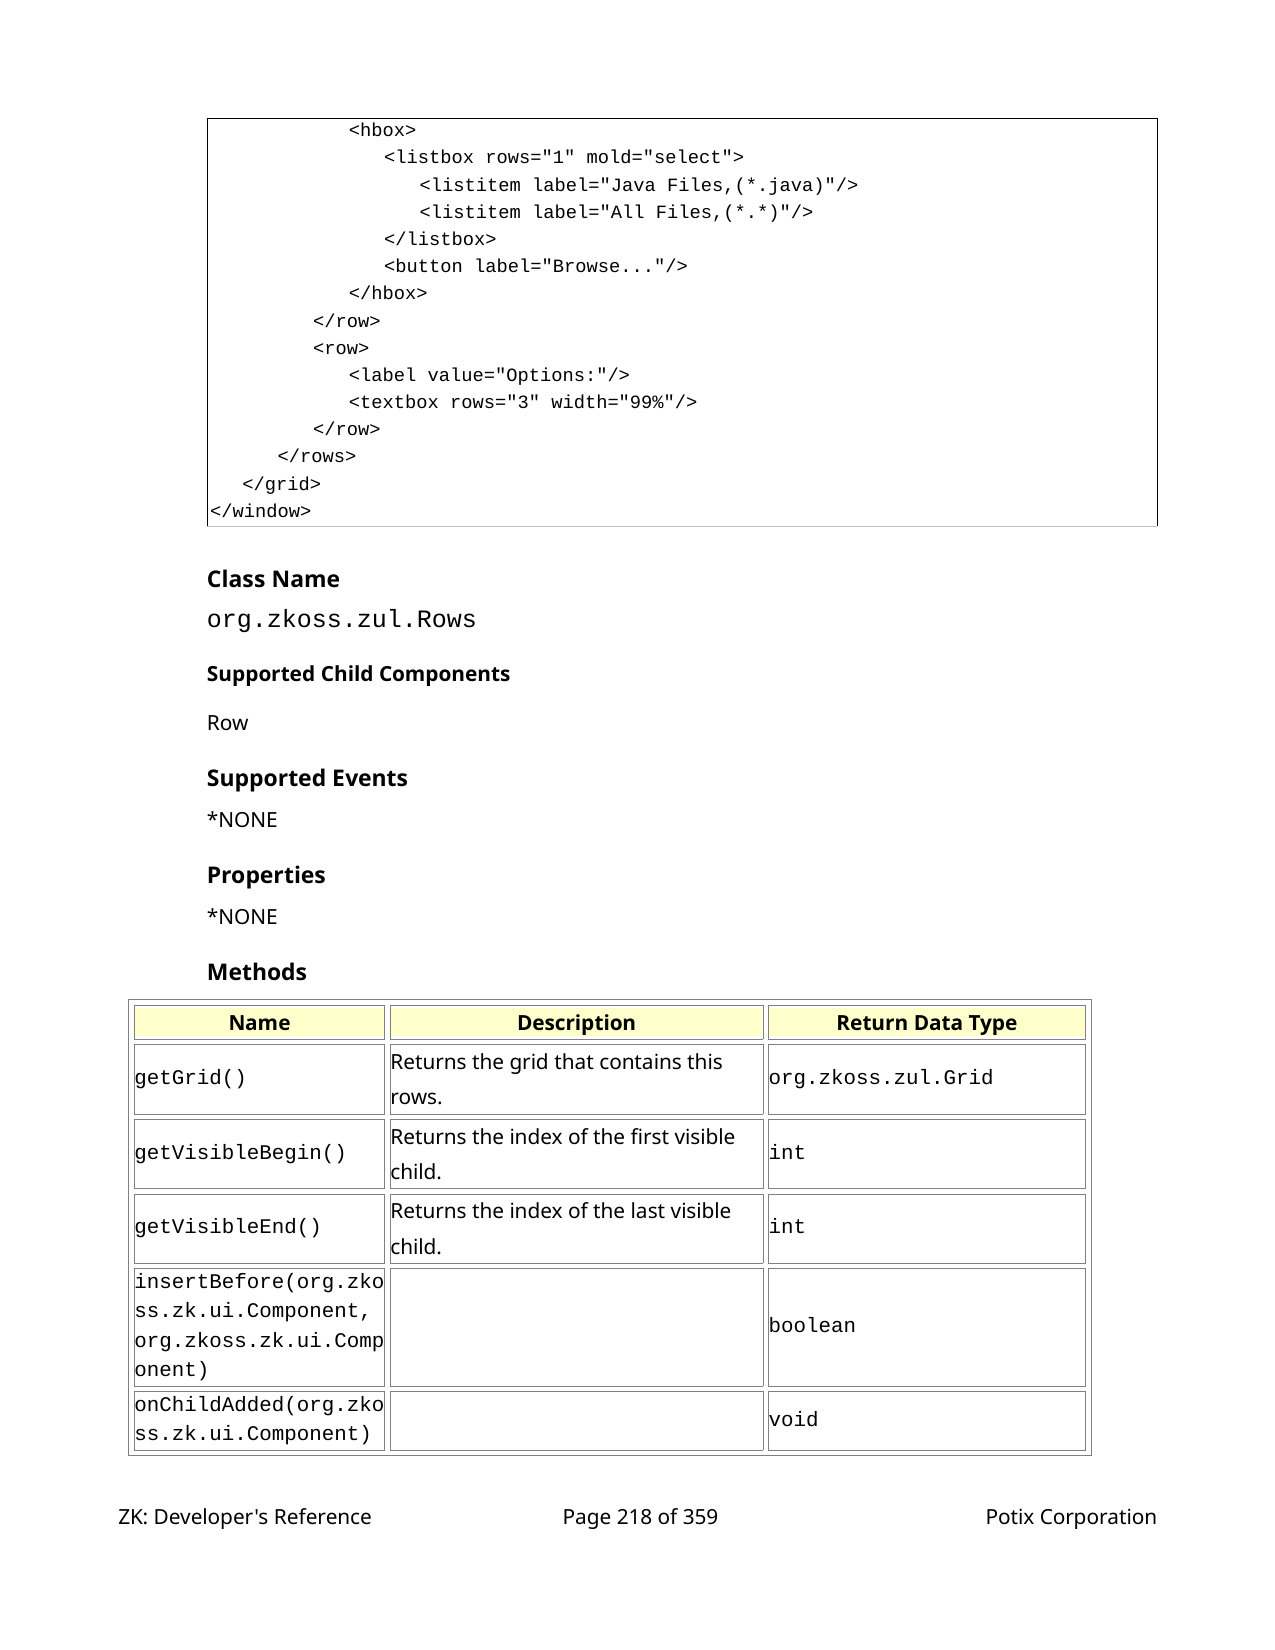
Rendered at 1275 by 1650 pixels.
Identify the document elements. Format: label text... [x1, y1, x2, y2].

table_cell getVisibleEnd() [131, 1188, 387, 1263]
text <hbox> [208, 119, 1157, 142]
table_cell insertBefore(org.zkoss.zk.ui.Component, org.zkoss.zk.ui.Component) [131, 1263, 387, 1386]
table_cell boolean [765, 1263, 1088, 1386]
table_cell void [765, 1386, 1088, 1450]
text </row> [208, 308, 1157, 333]
text </window> [208, 499, 1157, 526]
table_header Name [131, 1000, 387, 1039]
text Row [207, 708, 1157, 737]
table_cell [391, 1269, 763, 1386]
table_cell Returns the index of the first visible child. [387, 1114, 765, 1188]
text <row> [208, 336, 1157, 360]
subtitle Class Name [207, 563, 1157, 594]
table_cell [391, 1392, 763, 1450]
table_header Return Data Type [765, 1000, 1088, 1039]
text </listbox> [208, 227, 1157, 251]
text <textbox rows="3" width="99%"/> [208, 390, 1157, 414]
table_cell onChildAdded(org.zkoss.zk.ui.Component) [131, 1386, 387, 1450]
subtitle Supported Events [207, 762, 1157, 793]
text *NONE [207, 902, 1157, 931]
text *NONE [207, 805, 1157, 834]
table_cell [387, 1386, 765, 1450]
text </rows> [208, 444, 1157, 469]
table_cell Returns the grid that contains this rows. [387, 1039, 765, 1113]
table_cell [387, 1263, 765, 1386]
text <label value="Options:"/> [208, 363, 1157, 387]
text <listitem label="All Files,(*.*)"/> [208, 200, 1157, 224]
text </hbox> [208, 281, 1157, 306]
table_header Description [387, 1000, 765, 1039]
table_cell int [765, 1114, 1088, 1188]
table_cell org.zkoss.zul.Grid [765, 1039, 1088, 1113]
table_cell Returns the index of the last visible child. [387, 1188, 765, 1263]
text </row> [208, 417, 1157, 441]
subtitle Properties [207, 859, 1157, 890]
subtitle Supported Child Components [207, 659, 1157, 688]
subtitle Methods [207, 956, 1157, 987]
text <listitem label="Java Files,(*.java)"/> [208, 172, 1157, 197]
text </grid> [208, 472, 1157, 496]
text org.zkoss.zul.Rows [207, 606, 1157, 634]
table_cell getVisibleBegin() [131, 1114, 387, 1188]
text <listbox rows="1" mold="select"> [208, 145, 1157, 169]
table_cell int [765, 1188, 1088, 1263]
table_cell getGrid() [131, 1039, 387, 1113]
text <button label="Browse..."/> [208, 254, 1157, 278]
